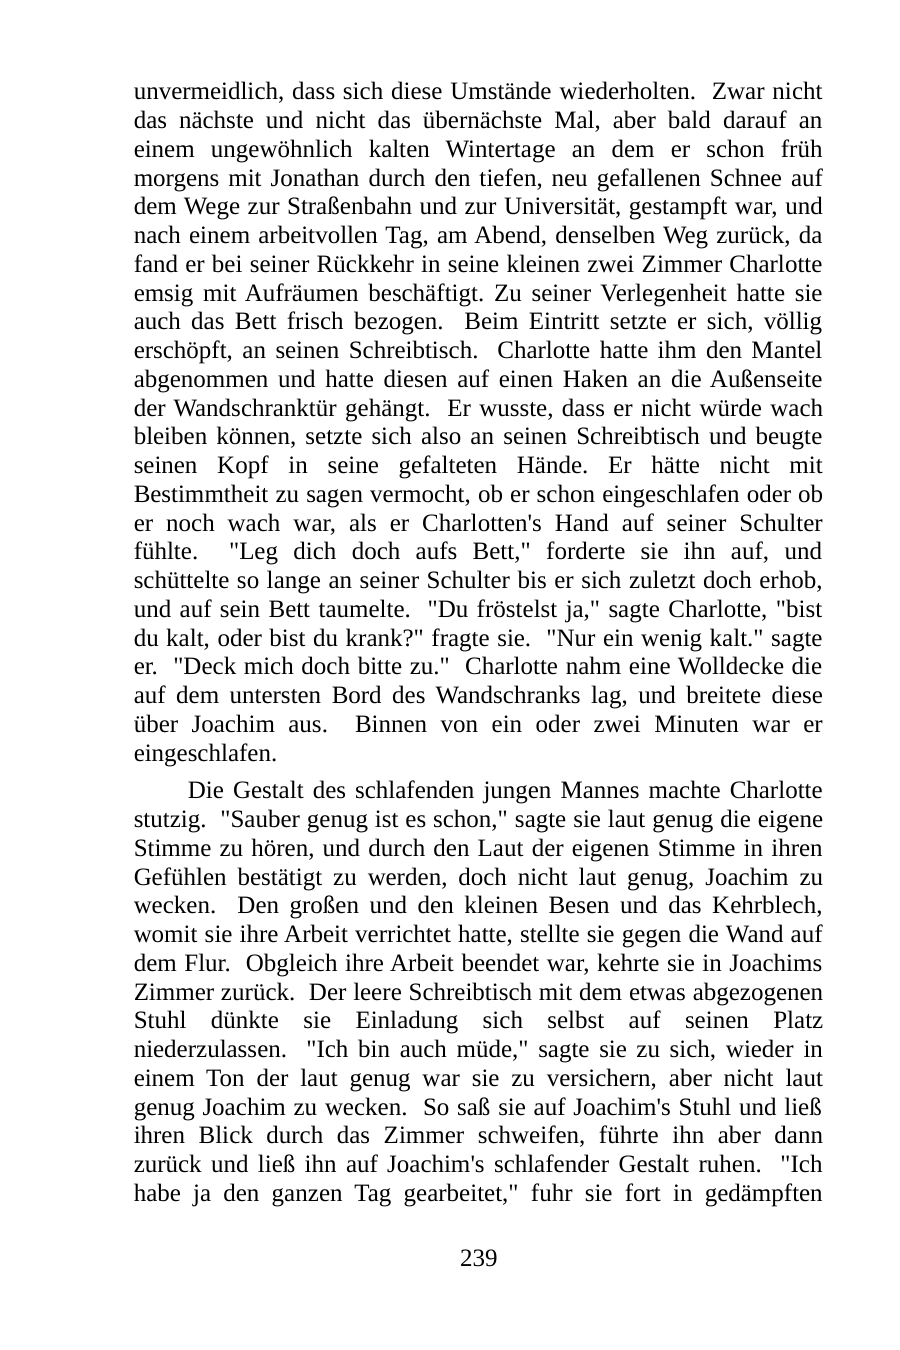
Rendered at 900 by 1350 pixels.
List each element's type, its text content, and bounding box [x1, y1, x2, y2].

text Die Gestalt des schlafenden jungen Mannes machte Charlotte stutzig. "Sauber genug ist es schon," sagte sie laut genug die eigene Stimme zu hören, und durch den Laut der eigenen Stimme in ihren Gefühlen bestätigt zu werden, doch nicht laut genug, Joachim zu wecken. Den großen und den kleinen Besen und das Kehrblech, womit sie ihre Arbeit verrichtet hatte, stellte sie gegen die Wand auf dem Flur. Obgleich ihre Arbeit beendet war, kehrte sie in Joachims Zimmer zurück. Der leere Schreibtisch mit dem etwas abgezogenen Stuhl dünkte sie Einladung sich selbst auf seinen Platz niederzulassen. "Ich bin auch müde," sagte sie zu sich, wieder in einem Ton der laut genug war sie zu versichern, aber nicht laut genug Joachim zu wecken. So saß sie auf Joachim's Stuhl und ließ ihren Blick durch das Zimmer schweifen, führte ihn aber dann zurück und ließ ihn auf Joachim's schlafender Gestalt ruhen. "Ich habe ja den ganzen Tag gearbeitet," fuhr sie fort in gedämpften [133, 775, 823, 1207]
text unvermeidlich, dass sich diese Umstände wiederholten. Zwar nicht das nächste und nicht das übernächste Mal, aber bald darauf an einem ungewöhnlich kalten Wintertage an dem er schon früh morgens mit Jonathan durch den tiefen, neu gefallenen Schnee auf dem Wege zur Straßenbahn und zur Universität, gestampft war, und nach einem arbeitvollen Tag, am Abend, denselben Weg zurück, da fand er bei seiner Rückkehr in seine kleinen zwei Zimmer Charlotte emsig mit Aufräumen beschäftigt. Zu seiner Verlegenheit hatte sie auch das Bett frisch bezogen. Beim Eintritt setzte er sich, völlig erschöpft, an seinen Schreibtisch. Charlotte hatte ihm den Mantel abgenommen und hatte diesen auf einen Haken an die Außenseite der Wandschranktür gehängt. Er wusste, dass er nicht würde wach bleiben können, setzte sich also an seinen Schreibtisch und beugte seinen Kopf in seine gefalteten Hände. Er hätte nicht mit Bestimmtheit zu sagen vermocht, ob er schon eingeschlafen oder ob er noch wach war, als er Charlotten's Hand auf seiner Schulter fühlte. "Leg dich doch aufs Bett," forderte sie ihn auf, und schüttelte so lange an seiner Schulter bis er sich zuletzt doch erhob, und auf sein Bett taumelte. "Du fröstelst ja," sagte Charlotte, "bist du kalt, oder bist du krank?" fragte sie. "Nur ein wenig kalt." sagte er. "Deck mich doch bitte zu." Charlotte nahm eine Wolldecke die auf dem untersten Bord des Wandschranks lag, und breitete diese über Joachim aus. Binnen von ein oder zwei Minuten war er eingeschlafen. [133, 76, 823, 766]
